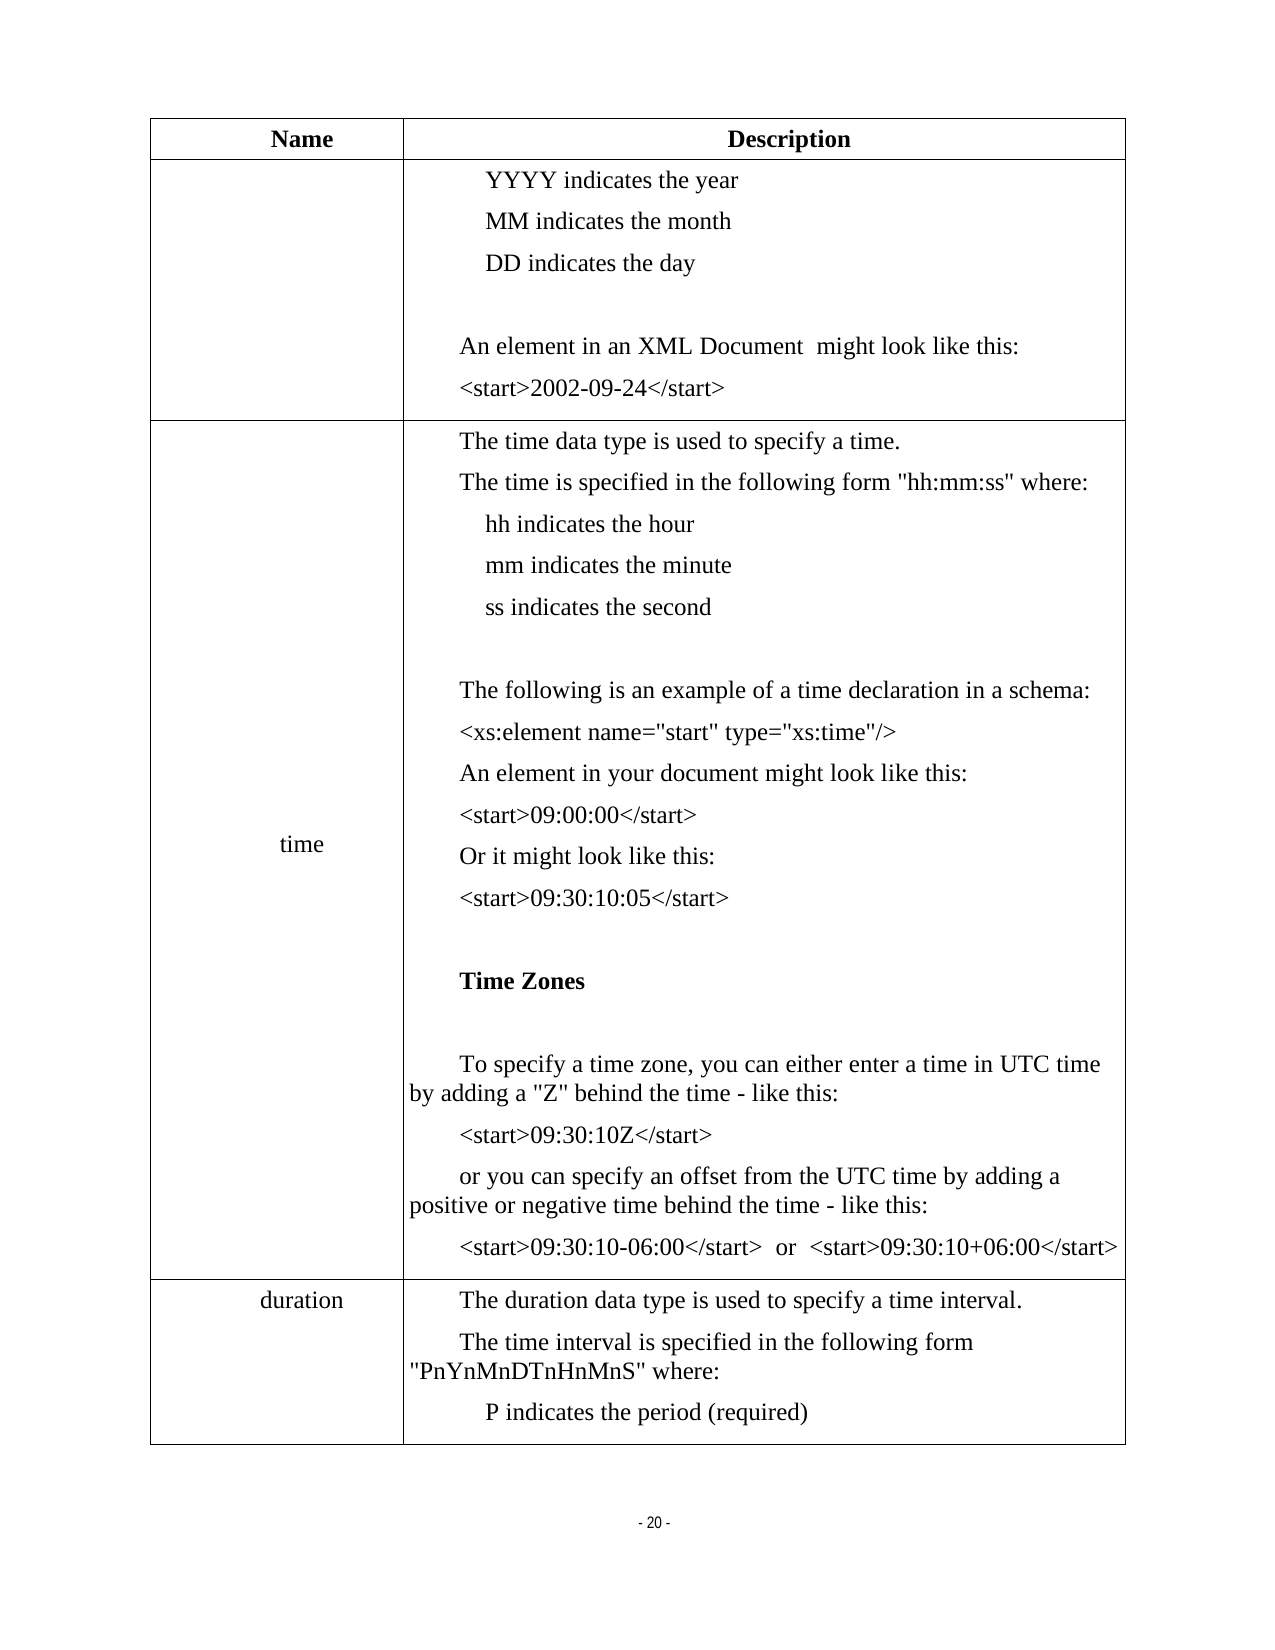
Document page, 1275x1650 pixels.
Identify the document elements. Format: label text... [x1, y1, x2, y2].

table_cell YYYY indicates the year MM indicates the month DD indicates the day An element in an XML Document might look like this: <start>2002-09-24</start> [404, 160, 1125, 420]
table_header Description [404, 119, 1125, 159]
table_cell [151, 160, 403, 420]
table_cell The time data type is used to specify a time. The time is specified in the following form "hh:mm:ss" where: hh indicates the hour mm indicates the minute ss indicates the second The following is an example of a time declaration in a schema: <xs:element name="start" type="xs:time"/> An element in your document might look like this: <start>09:00:00</start> Or it might look like this: <start>09:30:10:05</start> Time Zones To specify a time zone, you can either enter a time in UTC time by adding a "Z" behind the time - like this: <start>09:30:10Z</start> or you can specify an offset from the UTC time by adding a positive or negative time behind the time - like this: <start>09:30:10-06:00</start> or <start>09:30:10+06:00</start> [404, 421, 1125, 1279]
table_cell The duration data type is used to specify a time interval. The time interval is specified in the following form "PnYnMnDTnHnMnS" where: P indicates the period (required) [404, 1280, 1125, 1444]
table_header Name [151, 119, 403, 159]
table_cell duration [151, 1280, 403, 1444]
table_cell time [151, 421, 403, 1279]
